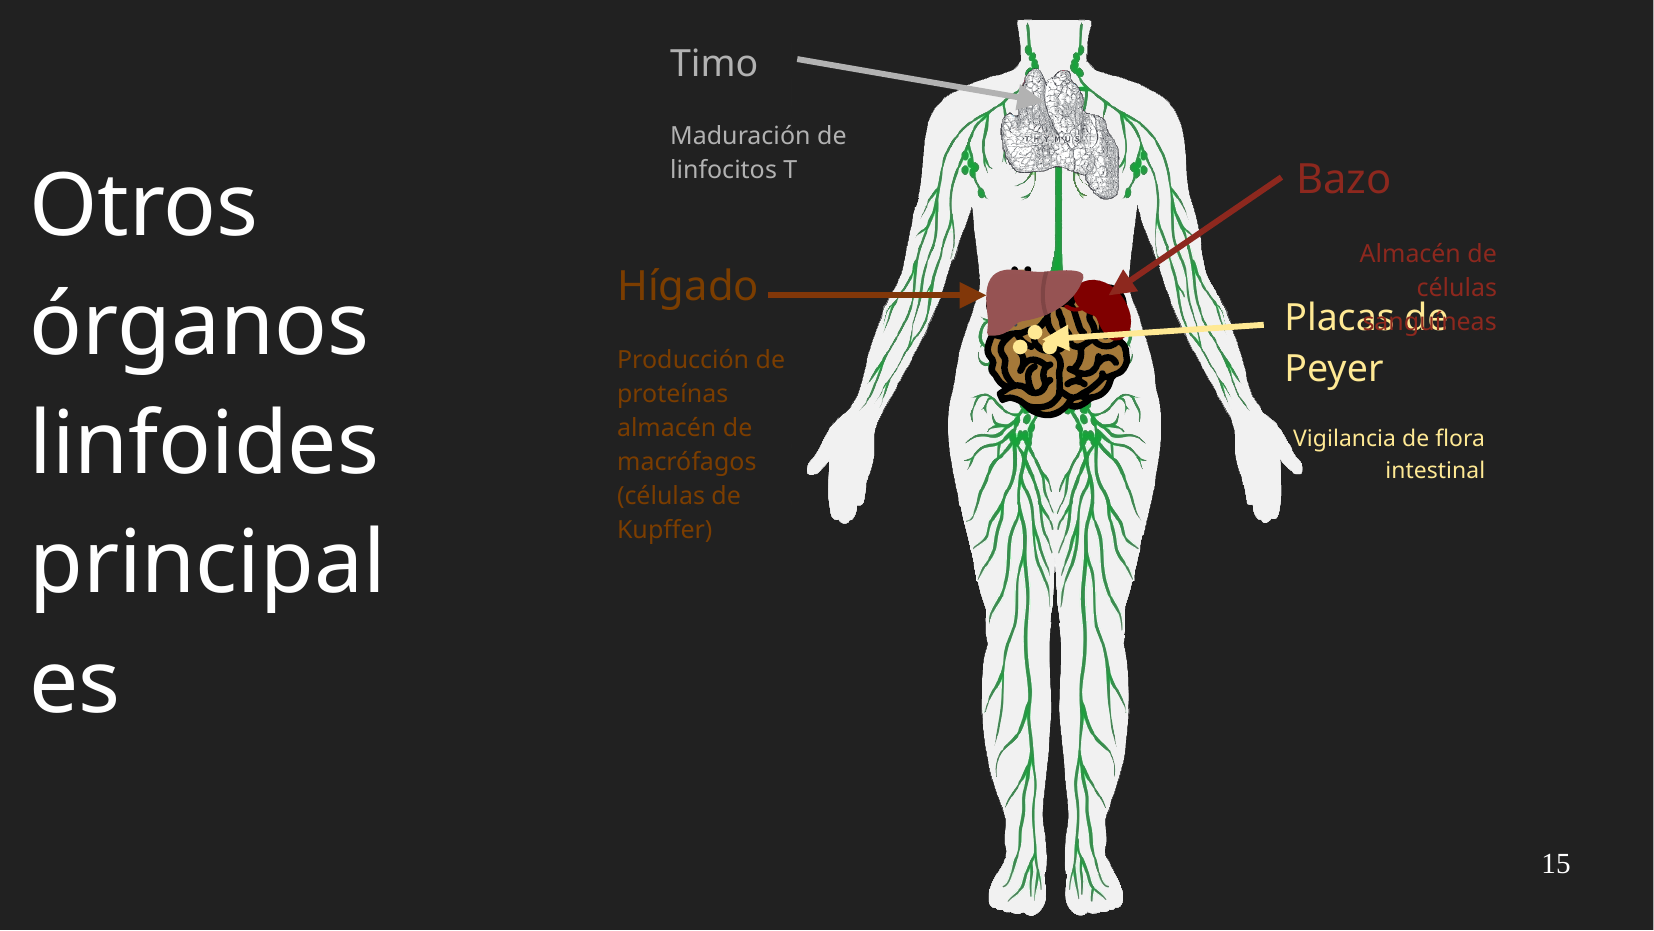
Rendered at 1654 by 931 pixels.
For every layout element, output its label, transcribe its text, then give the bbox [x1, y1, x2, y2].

text_box Bazo Almacén de células sanguíneas [1281, 141, 1512, 374]
text_box Timo Maduración de linfocitos T [655, 29, 886, 258]
text_box Placas de Peyer Vigilancia de flora intestinal [1269, 283, 1501, 545]
picture [791, 0, 1323, 931]
title Otros órganos linfoides principales [29, 177, 396, 703]
text_box Hígado Producción de proteínas almacén de macrófagos (células de Kupffer) [602, 248, 833, 531]
